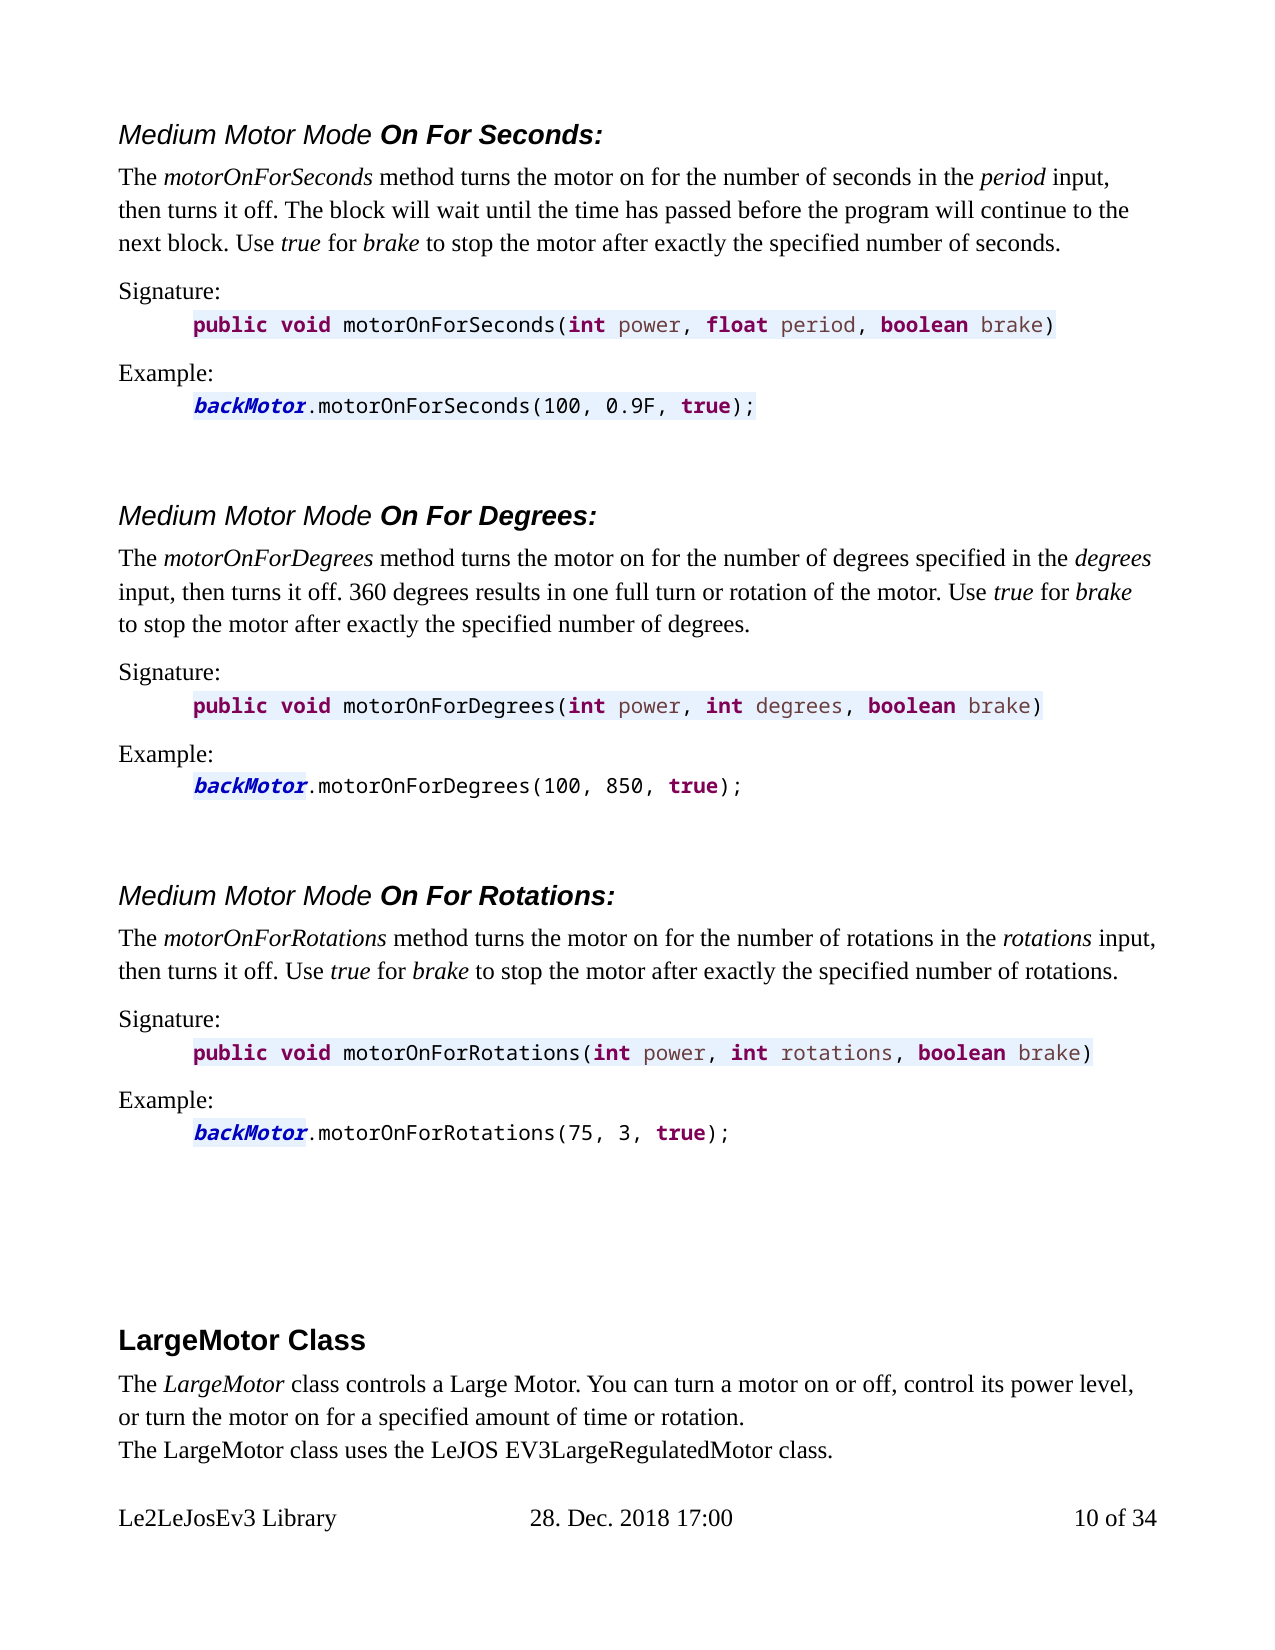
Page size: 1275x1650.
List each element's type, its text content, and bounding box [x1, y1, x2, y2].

text Signature: public void motorOnForRotations(int power, int rotations, boolean brake) [118, 1004, 1157, 1066]
text The motorOnForSeconds method turns the motor on for the number of seconds in the period input, then turns it off. The block will wait until the time has passed before the program will continue to the next block. Use true for brake to stop the motor after exactly the specified number of seconds. [118, 162, 1157, 257]
text Example: backMotor.motorOnForSeconds(100, 0.9F, true); [118, 358, 1157, 420]
text The motorOnForDegrees method turns the motor on for the number of degrees specified in the degrees input, then turns it off. 360 degrees results in one full turn or rotation of the motor. Use true for brake to stop the motor after exactly the specified number of degrees. [118, 543, 1157, 638]
text Example: backMotor.motorOnForDegrees(100, 850, true); [118, 739, 1157, 800]
subtitle Medium Motor Mode On For Seconds: [118, 118, 1157, 150]
text Example: backMotor.motorOnForRotations(75, 3, true); [118, 1085, 1157, 1147]
text Signature: public void motorOnForSeconds(int power, float period, boolean brake) [118, 276, 1157, 339]
text The motorOnForRotations method turns the motor on for the number of rotations in the rotations input, then turns it off. Use true for brake to stop the motor after exactly the specified number of rotations. [118, 923, 1157, 985]
subtitle Medium Motor Mode On For Degrees: [118, 499, 1157, 531]
text Signature: public void motorOnForDegrees(int power, int degrees, boolean brake) [118, 657, 1157, 720]
subtitle LargeMotor Class [118, 1323, 1157, 1357]
subtitle Medium Motor Mode On For Rotations: [118, 879, 1157, 911]
text The LargeMotor class controls a Large Motor. You can turn a motor on or off, control its power level, or turn the motor on for a specified amount of time or rotation. The LargeMotor class uses the LeJOS EV3LargeRegulatedMotor class. [118, 1369, 1157, 1464]
